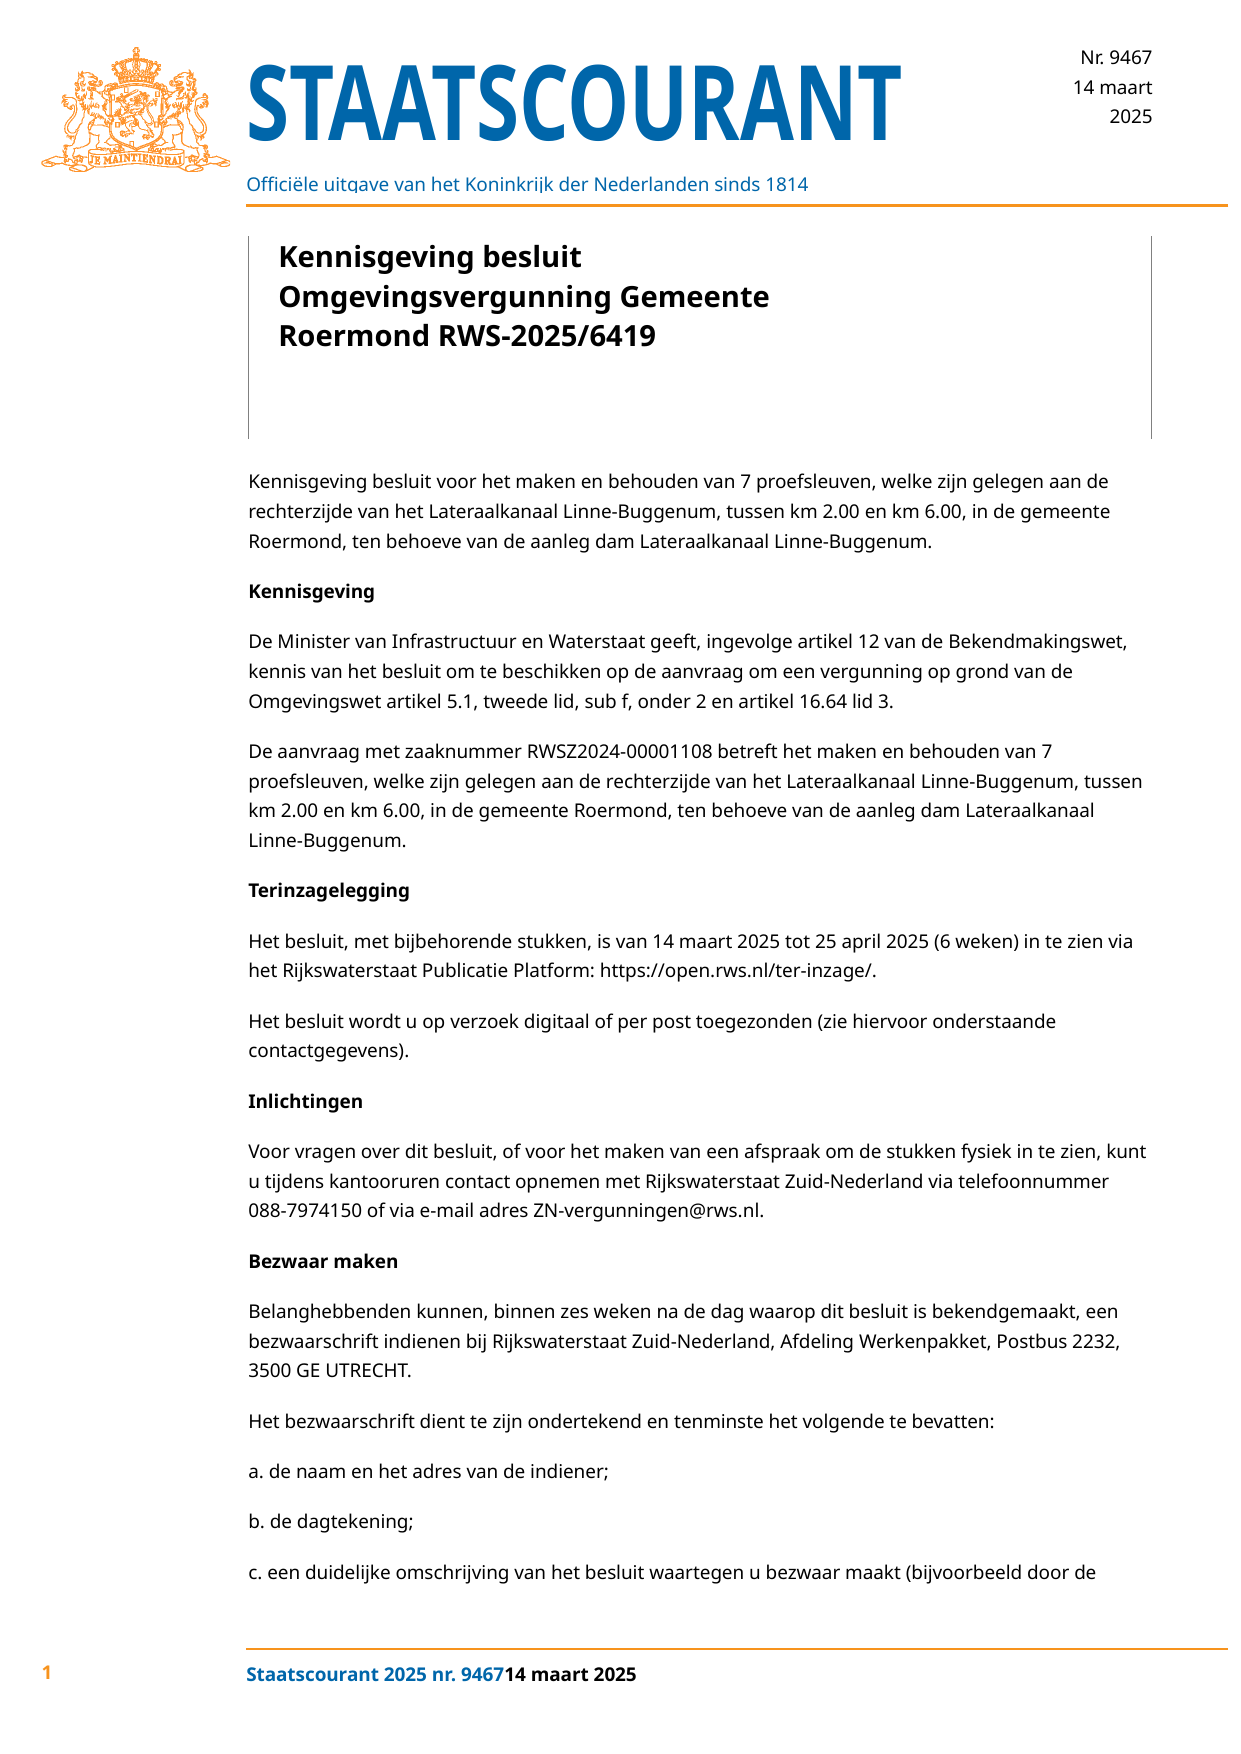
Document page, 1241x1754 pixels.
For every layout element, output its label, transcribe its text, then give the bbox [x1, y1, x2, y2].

picture [41, 47, 231, 172]
text Het besluit wordt u op verzoek digitaal of per post toegezonden (zie hiervoor onderstaande contactgegevens). [248, 1008, 1152, 1063]
text Kennisgeving besluit voor het maken en behouden van 7 proefsleuven, welke zijn gelegen aan de rechterzijde van het Lateraalkanaal Linne-Buggenum, tussen km 2.00 en km 6.00, in de gemeente Roermond, ten behoeve van de aanleg dam Lateraalkanaal Linne-Buggenum. [248, 469, 1152, 553]
text Terinzagelegging [248, 877, 1152, 903]
text Inlichtingen [248, 1088, 1152, 1113]
text Het besluit, met bijbehorende stukken, is van 14 maart 2025 tot 25 april 2025 (6 weken) in te zien via het Rijkswaterstaat Publicatie Platform: https://open.rws.nl/ter-inzage/. [248, 928, 1152, 983]
table_header [850, 414, 1151, 439]
text De aanvraag met zaaknummer RWSZ2024-00001108 betreft het maken en behouden van 7 proefsleuven, welke zijn gelegen aan de rechterzijde van het Lateraalkanaal Linne-Buggenum, tussen km 2.00 en km 6.00, in de gemeente Roermond, ten behoeve van de aanleg dam Lateraalkanaal Linne-Buggenum. [248, 738, 1152, 853]
text De Minister van Infrastructuur en Waterstaat geeft, ingevolge artikel 12 van de Bekendmakingswet, kennis van het besluit om te beschikken op de aanvraag om een vergunning op grond van de Omgevingswet artikel 5.1, tweede lid, sub f, onder 2 en artikel 16.64 lid 3. [248, 629, 1152, 713]
picture [912, 236, 1090, 414]
text Bezwaar maken [248, 1248, 1152, 1273]
text Het bezwaarschrift dient te zijn ondertekend en tenminste het volgende te bevatten: [248, 1408, 1152, 1433]
text Belanghebbenden kunnen, binnen zes weken na de dag waarop dit besluit is bekendgemaakt, een bezwaarschrift indienen bij Rijkswaterstaat Zuid-Nederland, Afdeling Werkenpakket, Postbus 2232, 3500 GE UTRECHT. [248, 1298, 1152, 1383]
text Voor vragen over dit besluit, of voor het maken van een afspraak om de stukken fysiek in te zien, kunt u tijdens kantooruren contact opnemen met Rijkswaterstaat Zuid-Nederland via telefoonnummer 088-7974150 of via e-mail adres ZN-vergunningen@rws.nl. [248, 1138, 1152, 1223]
text Kennisgeving [248, 578, 1152, 604]
table_header Kennisgeving besluit Omgevingsvergunning Gemeente Roermond RWS-2025/6419 [249, 236, 850, 439]
text b. de dagtekening; [248, 1509, 1152, 1534]
text a. de naam en het adres van de indiener; [248, 1458, 1152, 1484]
table_header [850, 236, 912, 413]
text c. een duidelijke omschrijving van het besluit waartegen u bezwaar maakt (bijvoorbeeld door de [248, 1559, 1152, 1585]
table_header [1090, 236, 1151, 413]
